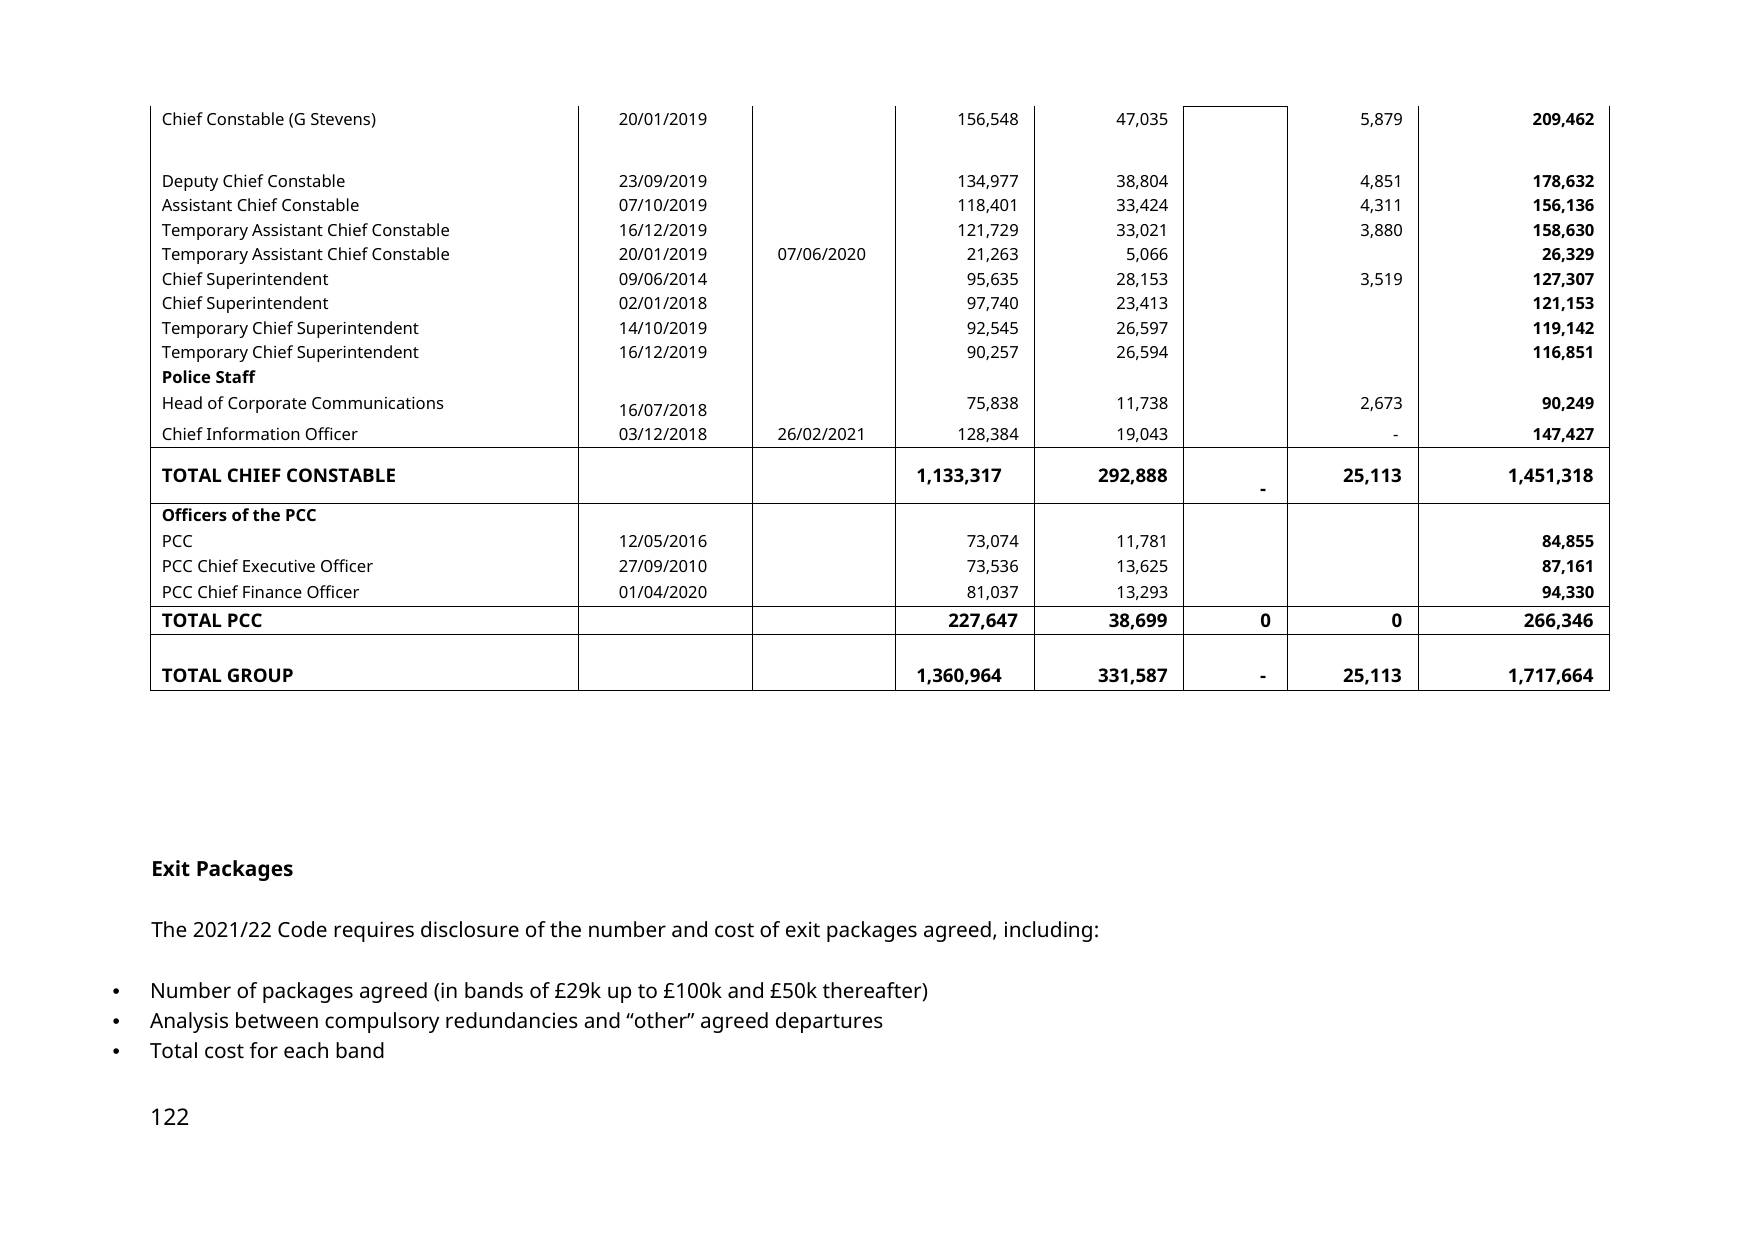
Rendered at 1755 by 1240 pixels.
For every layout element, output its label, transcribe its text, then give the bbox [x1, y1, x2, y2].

table_cell [1035, 504, 1183, 528]
table_cell 0 [1288, 607, 1418, 634]
table_cell 121,153 [1419, 292, 1609, 316]
table_cell 09/06/2014 [579, 268, 752, 292]
table_cell 38,699 [1035, 607, 1183, 634]
table_cell [1288, 555, 1418, 579]
table_cell [753, 504, 895, 528]
table_cell [1288, 529, 1418, 555]
table_cell 12/05/2016 [579, 529, 752, 555]
table_cell 75,838 [896, 365, 1034, 423]
table_cell [753, 341, 895, 365]
table_cell Temporary Chief Superintendent [151, 316, 578, 341]
table_cell 33,021 [1035, 219, 1183, 243]
table_cell Chief Constable (G Stevens) [151, 106, 578, 169]
table_cell [753, 579, 895, 606]
table_cell [1288, 504, 1418, 528]
table_cell 127,307 [1419, 268, 1609, 292]
table_cell [753, 555, 895, 579]
table_cell [1184, 107, 1287, 169]
list Number of packages agreed (in bands of £29k up to £100k and £50k thereafter) [112, 976, 1615, 1004]
table_cell 38,804 [1035, 170, 1183, 194]
text Exit Packages [151, 854, 1616, 882]
table_cell 26,597 [1035, 316, 1183, 341]
table_cell 20/01/2019 [579, 106, 752, 169]
table_cell 23/09/2019 [579, 170, 752, 194]
table_cell [1288, 292, 1418, 316]
table_cell 5,879 [1288, 106, 1418, 169]
table_cell 23,413 [1035, 292, 1183, 316]
table_cell [1184, 504, 1287, 555]
table_cell [753, 292, 895, 316]
table_cell 134,977 [896, 170, 1034, 194]
table_cell [1184, 316, 1287, 341]
table_cell [753, 448, 895, 503]
table_cell 03/12/2018 [579, 423, 752, 447]
table_cell Chief Superintendent [151, 268, 578, 292]
table_cell Chief Information Officer [151, 423, 578, 447]
table_cell [1184, 423, 1287, 447]
table_cell 07/10/2019 [579, 194, 752, 218]
table_cell 119,142 [1419, 316, 1609, 341]
table_cell Assistant Chief Constable [151, 194, 578, 218]
table_cell 331,587 [1035, 635, 1183, 690]
list Analysis between compulsory redundancies and “other” agreed departures [112, 1006, 1615, 1034]
table_cell Deputy Chief Constable [151, 170, 578, 194]
table_cell 128,384 [896, 423, 1034, 447]
table_cell 4,851 [1288, 170, 1418, 194]
table_cell 1,360,964 [896, 635, 1034, 690]
table_cell PCC Chief Finance Officer [151, 579, 578, 606]
table_cell 33,424 [1035, 194, 1183, 218]
table_cell 118,401 [896, 194, 1034, 218]
table_cell [753, 106, 895, 169]
table_cell 81,037 [896, 579, 1034, 606]
table_cell [1184, 292, 1287, 316]
table_cell 25,113 [1288, 635, 1418, 690]
table_cell 292,888 [1035, 448, 1183, 503]
table_cell [753, 607, 895, 634]
table_cell 26/02/2021 [753, 423, 895, 447]
table_cell TOTAL PCC [151, 607, 578, 634]
table_cell PCC Chief Executive Officer [151, 555, 578, 579]
table_cell 4,311 [1288, 194, 1418, 218]
table_cell 90,249 [1419, 365, 1609, 423]
table_cell Police Staff Head of Corporate Communications [151, 365, 578, 423]
table_cell 1,717,664 [1419, 635, 1609, 690]
table_cell 14/10/2019 [579, 316, 752, 341]
table_cell [579, 504, 752, 528]
table_cell 92,545 [896, 316, 1034, 341]
table_cell 11,781 [1035, 529, 1183, 555]
table_cell 73,536 [896, 555, 1034, 579]
table_cell Temporary Assistant Chief Constable [151, 219, 578, 243]
table_cell 87,161 [1419, 555, 1609, 579]
table_cell TOTAL CHIEF CONSTABLE [151, 448, 578, 503]
table_cell [1288, 341, 1418, 365]
table_cell 01/04/2020 [579, 579, 752, 606]
table_cell 16/12/2019 [579, 219, 752, 243]
text The 2021/22 Code requires disclosure of the number and cost of exit packages agreed, including: [151, 915, 1615, 943]
table_cell 1,451,318 [1419, 448, 1609, 503]
table_cell 121,729 [896, 219, 1034, 243]
table_cell 11,738 [1035, 365, 1183, 423]
table_cell Temporary Chief Superintendent [151, 341, 578, 365]
table_cell - [1288, 423, 1418, 447]
table_cell 28,153 [1035, 268, 1183, 292]
table_cell [1184, 268, 1287, 292]
table_cell 95,635 [896, 268, 1034, 292]
table_cell 84,855 [1419, 529, 1609, 555]
table_cell 16/12/2019 [579, 341, 752, 365]
table_cell 156,548 [896, 106, 1034, 169]
table_cell [1184, 555, 1287, 606]
table_cell [753, 635, 895, 690]
table_cell 3,880 [1288, 219, 1418, 243]
table_cell 21,263 [896, 243, 1034, 267]
table_cell [1184, 219, 1287, 243]
table_cell 90,257 [896, 341, 1034, 365]
table_cell [1419, 504, 1609, 528]
table_cell 1,133,317 [896, 448, 1034, 503]
table_cell - [1184, 448, 1287, 503]
table_cell 147,427 [1419, 423, 1609, 447]
table_cell 02/01/2018 [579, 292, 752, 316]
table_cell 16/07/2018 [579, 365, 752, 423]
table_cell 156,136 [1419, 194, 1609, 218]
table_cell PCC [151, 529, 578, 555]
table_cell [753, 529, 895, 555]
table_cell 27/09/2010 [579, 555, 752, 579]
table_cell [1184, 194, 1287, 218]
table_cell TOTAL GROUP [151, 635, 578, 690]
table_cell 13,293 [1035, 579, 1183, 606]
table_cell 25,113 [1288, 448, 1418, 503]
table_cell 178,632 [1419, 170, 1609, 194]
table_cell 2,673 [1288, 365, 1418, 423]
table_cell 20/01/2019 [579, 243, 752, 267]
table_cell 5,066 [1035, 243, 1183, 267]
table_cell [579, 448, 752, 503]
table_cell Chief Superintendent [151, 292, 578, 316]
table_cell Officers of the PCC [151, 504, 578, 528]
table_cell [896, 504, 1034, 528]
table_cell 0 [1184, 607, 1287, 634]
table_cell 94,330 [1419, 579, 1609, 606]
table_cell 227,647 [896, 607, 1034, 634]
table_cell [753, 316, 895, 341]
table_cell [1184, 243, 1287, 267]
table_cell 158,630 [1419, 219, 1609, 243]
table_cell 13,625 [1035, 555, 1183, 579]
table_cell 266,346 [1419, 607, 1609, 634]
table_cell 07/06/2020 [753, 243, 895, 267]
table_cell [1184, 170, 1287, 194]
table_cell [753, 365, 895, 423]
table_cell [753, 194, 895, 218]
table_cell [1184, 341, 1287, 365]
table_cell [753, 170, 895, 194]
table_cell 209,462 [1419, 106, 1609, 169]
table_cell [1288, 316, 1418, 341]
table_cell 47,035 [1035, 106, 1183, 169]
list Total cost for each band [112, 1036, 1615, 1064]
table_cell 97,740 [896, 292, 1034, 316]
table_cell 19,043 [1035, 423, 1183, 447]
table_cell [1184, 365, 1287, 423]
table_cell 26,329 [1419, 243, 1609, 267]
table_cell 3,519 [1288, 268, 1418, 292]
table_cell Temporary Assistant Chief Constable [151, 243, 578, 267]
table_cell [579, 635, 752, 690]
table_cell [579, 607, 752, 634]
table_cell - [1184, 635, 1287, 690]
table_cell [753, 268, 895, 292]
table_cell [1288, 243, 1418, 267]
table_cell [1288, 579, 1418, 606]
table_cell 73,074 [896, 529, 1034, 555]
table_cell [753, 219, 895, 243]
table_cell 116,851 [1419, 341, 1609, 365]
table_cell 26,594 [1035, 341, 1183, 365]
